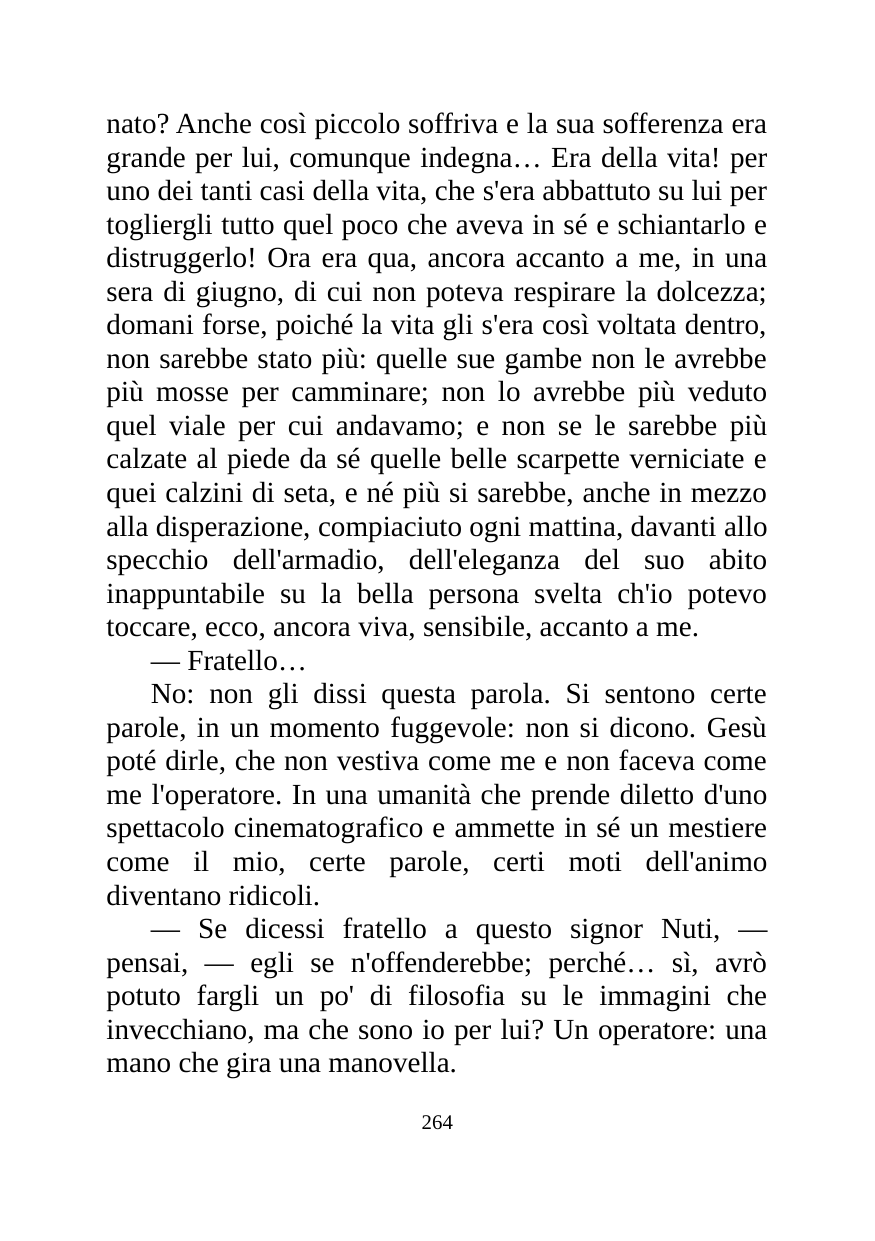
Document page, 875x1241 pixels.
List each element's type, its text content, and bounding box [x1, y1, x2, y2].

text — Fratello… [106, 643, 768, 676]
text nato? Anche così piccolo soffriva e la sua sofferenza era grande per lui, comunque indegna… Era della vita! per uno dei tanti casi della vita, che s'era abbattuto su lui per togliergli tutto quel poco che aveva in sé e schiantarlo e distruggerlo! Ora era qua, ancora accanto a me, in una sera di giugno, di cui non poteva respirare la dolcezza; domani forse, poiché la vita gli s'era così voltata dentro, non sarebbe stato più: quelle sue gambe non le avrebbe più mosse per camminare; non lo avrebbe più veduto quel viale per cui andavamo; e non se le sarebbe più calzate al piede da sé quelle belle scarpette verniciate e quei calzini di seta, e né più si sarebbe, anche in mezzo alla disperazione, compiaciuto ogni mattina, davanti allo specchio dell'armadio, dell'eleganza del suo abito inappuntabile su la bella persona svelta ch'io potevo toccare, ecco, ancora viva, sensibile, accanto a me. [106, 106, 768, 643]
text No: non gli dissi questa parola. Si sentono certe parole, in un momento fuggevole: non si dicono. Gesù poté dirle, che non vestiva come me e non faceva come me l'operatore. In una umanità che prende diletto d'uno spettacolo cinematografico e ammette in sé un mestiere come il mio, certe parole, certi moti dell'animo diventano ridicoli. [106, 676, 768, 911]
text — Se dicessi fratello a questo signor Nuti, — pensai, — egli se n'offenderebbe; perché… sì, avrò potuto fargli un po' di filosofia su le immagini che invecchiano, ma che sono io per lui? Un operatore: una mano che gira una manovella. [106, 911, 768, 1079]
